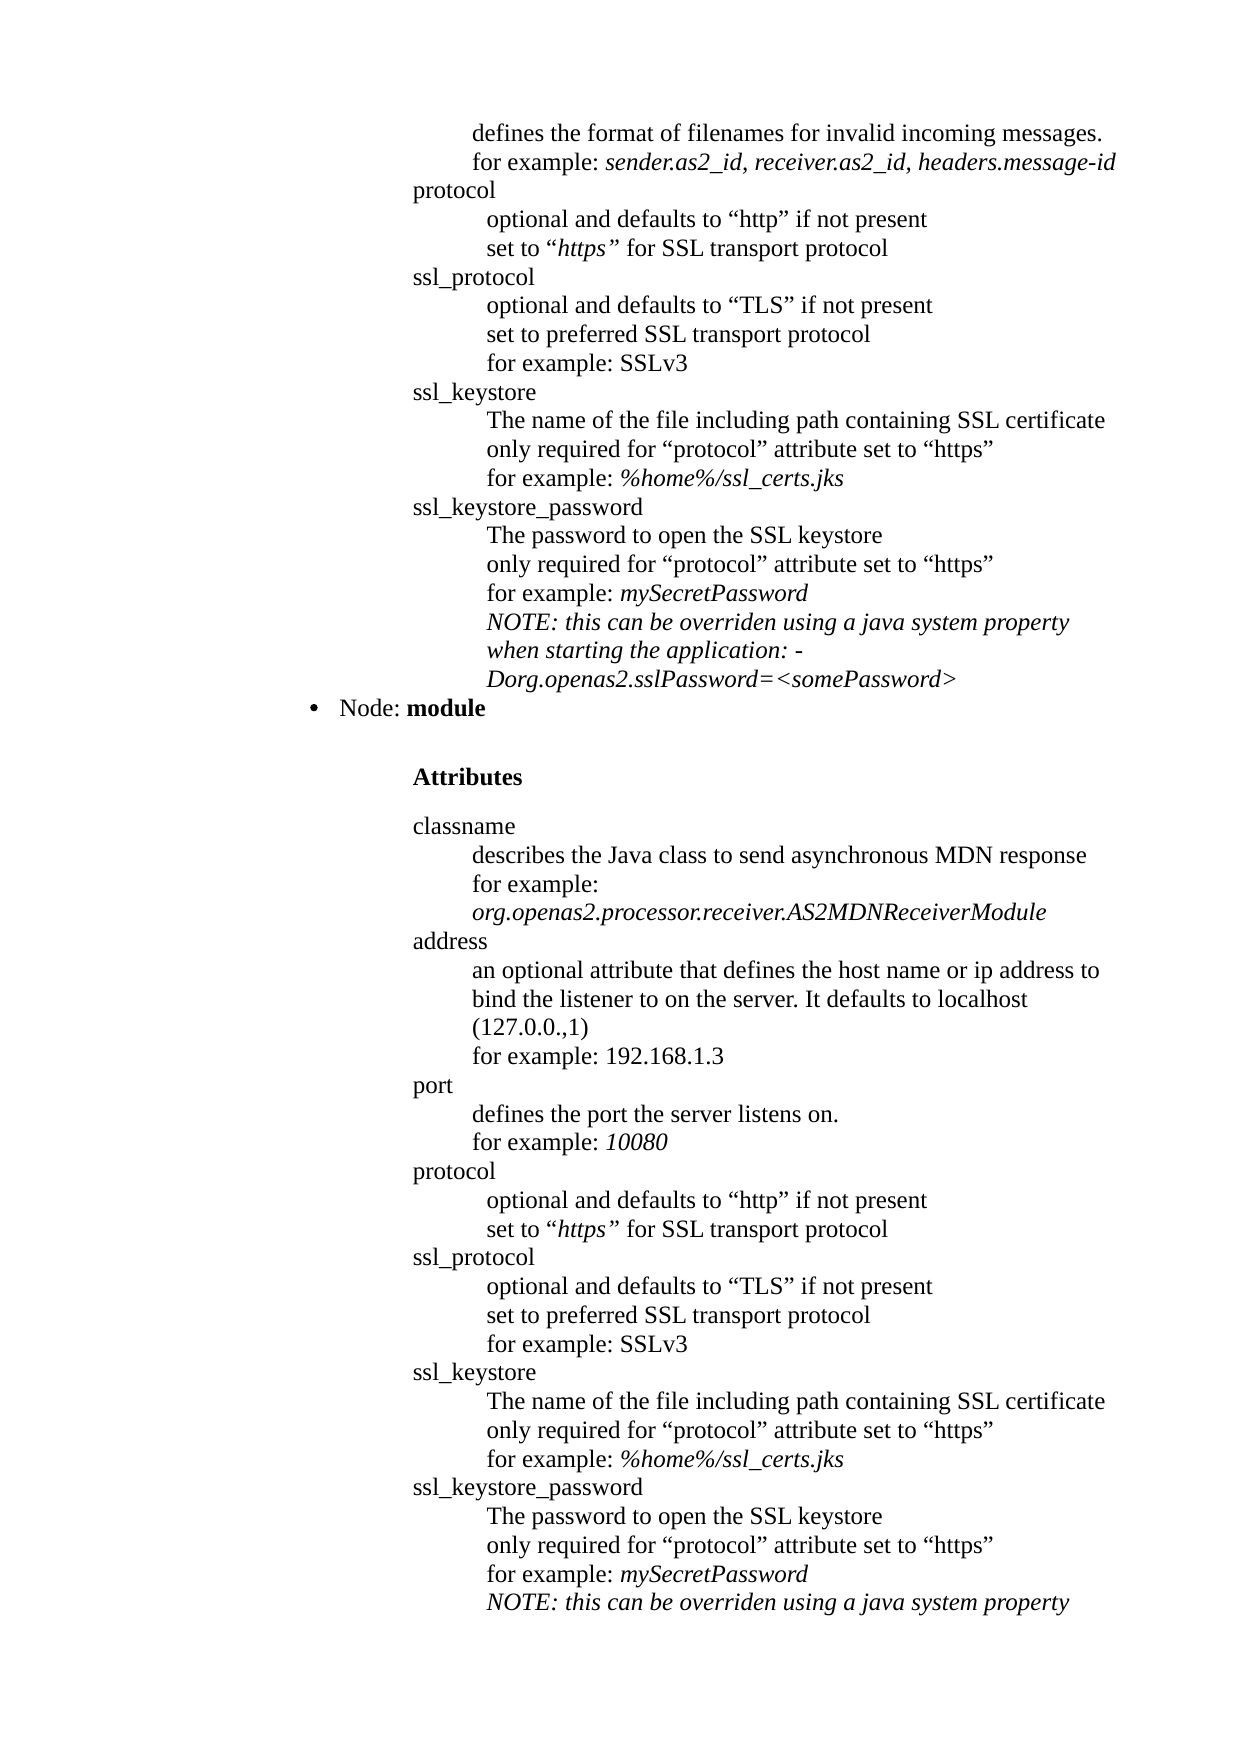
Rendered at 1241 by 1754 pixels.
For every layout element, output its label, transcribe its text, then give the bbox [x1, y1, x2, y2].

subtitle optional and defaults to “http” if not present [457, 1185, 1122, 1214]
list NOTE: this can be overriden using a java system property [457, 1587, 1122, 1616]
list Node: module [309, 693, 1122, 722]
subtitle The password to open the SSL keystore [457, 521, 1122, 549]
list for example: mySecretPassword [457, 1559, 1122, 1587]
subtitle protocol [383, 176, 1122, 204]
list defines the port the server listens on. for example: 10080 [442, 1099, 1122, 1156]
subtitle The password to open the SSL keystore [457, 1501, 1122, 1530]
subtitle optional and defaults to “http” if not present [457, 204, 1122, 233]
list for example: mySecretPassword [457, 578, 1122, 607]
subtitle only required for “protocol” attribute set to “https” [457, 549, 1122, 578]
subtitle The name of the file including path containing SSL certificate [457, 1386, 1122, 1415]
list an optional attribute that defines the host name or ip address to bind the listener to on the server. It defaults to localhost (127.0.0.,1) for example: 192.168.1.3 [442, 955, 1122, 1070]
subtitle ssl_keystore [383, 1357, 1122, 1386]
subtitle ssl_protocol [383, 1242, 1122, 1271]
list for example: SSLv3 [457, 1329, 1122, 1357]
subtitle ssl_keystore_password [383, 1472, 1122, 1501]
list Attributes [383, 728, 1122, 791]
list describes the Java class to send asynchronous MDN response for example: org.openas2.processor.receiver.AS2MDNReceiverModule [442, 840, 1122, 926]
subtitle The name of the file including path containing SSL certificate [457, 406, 1122, 434]
subtitle only required for “protocol” attribute set to “https” [457, 1530, 1122, 1559]
list set to “https” for SSL transport protocol [457, 233, 1122, 262]
subtitle only required for “protocol” attribute set to “https” [457, 434, 1122, 463]
subtitle ssl_keystore [383, 377, 1122, 406]
subtitle ssl_protocol [383, 262, 1122, 291]
list set to preferred SSL transport protocol [457, 319, 1122, 348]
list NOTE: this can be overriden using a java system property when starting the application: -Dorg.openas2.sslPassword=<somePassword> [457, 607, 1122, 693]
subtitle address [383, 926, 1122, 955]
subtitle protocol [383, 1156, 1122, 1185]
list defines the format of filenames for invalid incoming messages. for example: sender.as2_id, receiver.as2_id, headers.message-id [442, 118, 1122, 176]
subtitle ssl_keystore_password [383, 492, 1122, 521]
list set to “https” for SSL transport protocol [457, 1214, 1122, 1242]
subtitle optional and defaults to “TLS” if not present [457, 291, 1122, 319]
subtitle port [383, 1070, 1122, 1099]
subtitle optional and defaults to “TLS” if not present [457, 1271, 1122, 1300]
list for example: %home%/ssl_certs.jks [457, 1444, 1122, 1472]
list set to preferred SSL transport protocol [457, 1300, 1122, 1329]
subtitle only required for “protocol” attribute set to “https” [457, 1415, 1122, 1444]
list for example: SSLv3 [457, 348, 1122, 377]
subtitle classname [383, 811, 1122, 840]
list for example: %home%/ssl_certs.jks [457, 463, 1122, 492]
